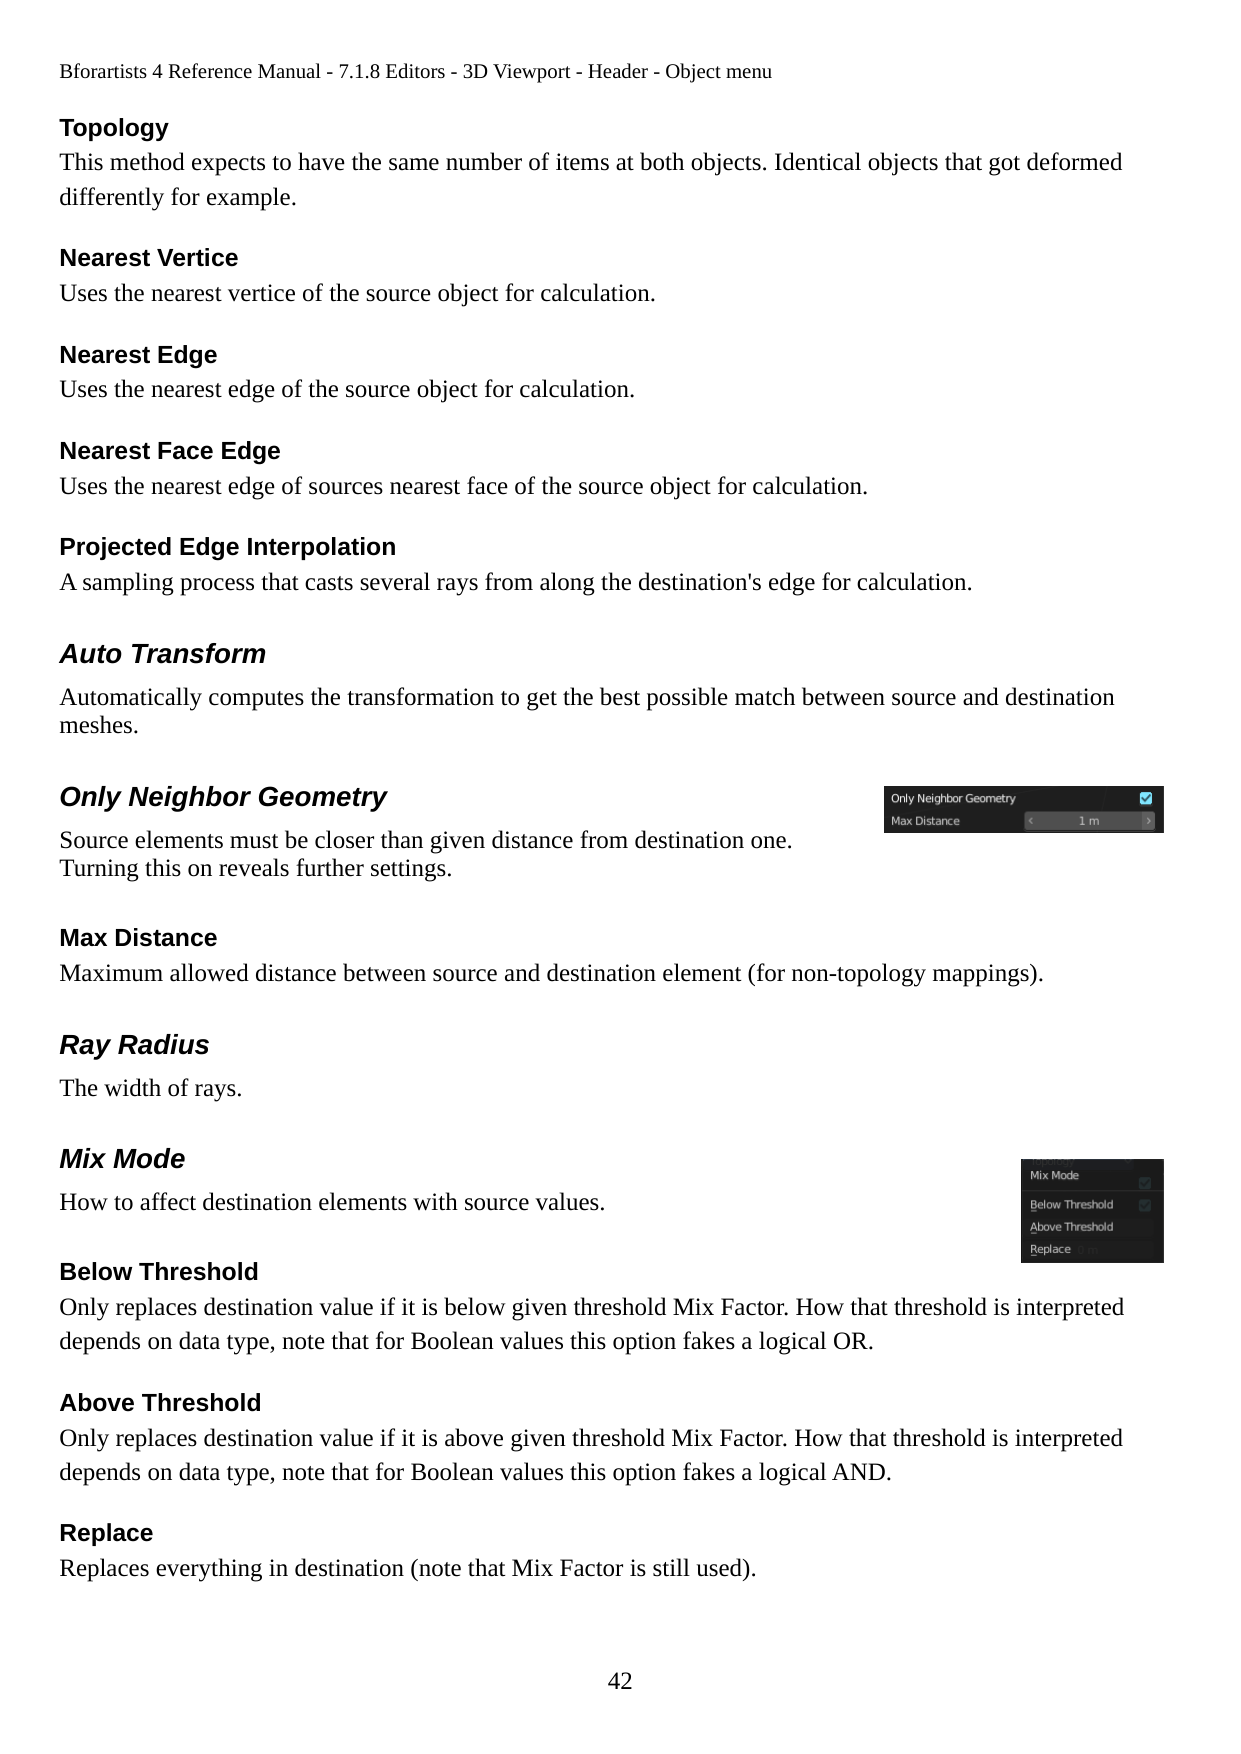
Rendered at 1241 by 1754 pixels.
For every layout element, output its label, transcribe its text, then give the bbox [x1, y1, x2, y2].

subtitle Max Distance [59, 923, 1181, 952]
text How to affect destination elements with source values. [59, 1187, 1021, 1216]
subtitle Mix Mode [59, 1143, 1181, 1174]
subtitle Topology [59, 113, 1181, 141]
subtitle Nearest Face Edge [59, 436, 1181, 465]
picture [884, 786, 1164, 833]
subtitle Replace [59, 1519, 1181, 1547]
subtitle Only Neighbor Geometry [59, 780, 1181, 812]
text Replaces everything in destination (note that Mix Factor is still used). [59, 1553, 1181, 1582]
subtitle Auto Transform [59, 637, 1181, 669]
picture [1021, 1159, 1164, 1263]
subtitle Above Threshold [59, 1388, 1181, 1416]
text Source elements must be closer than given distance from destination one. Turning this on reveals further settings. [59, 825, 1181, 882]
text Uses the nearest vertice of the source object for calculation. [59, 278, 1181, 307]
text Uses the nearest edge of the source object for calculation. [59, 374, 1181, 403]
text Only replaces destination value if it is above given threshold Mix Factor. How that threshold is interpreted depends on data type, note that for Boolean values this option fakes a logical AND. [59, 1423, 1181, 1486]
text This method expects to have the same number of items at both objects. Identical objects that got deformed differently for example. [59, 147, 1181, 211]
subtitle Projected Edge Interpolation [59, 532, 1181, 561]
text Automatically computes the transformation to get the best possible match between source and destination meshes. [59, 682, 1181, 739]
subtitle Ray Radius [59, 1028, 1181, 1060]
text Uses the nearest edge of sources nearest face of the source object for calculation. [59, 471, 1181, 500]
subtitle Nearest Edge [59, 340, 1181, 368]
subtitle Below Threshold [59, 1257, 1181, 1286]
text Maximum allowed distance between source and destination element (for non-topology mappings). [59, 958, 1181, 987]
text A sampling process that casts several rays from along the destination's edge for calculation. [59, 567, 1181, 596]
text Only replaces destination value if it is below given threshold Mix Factor. How that threshold is interpreted depends on data type, note that for Boolean values this option fakes a logical OR. [59, 1292, 1181, 1355]
subtitle Nearest Vertice [59, 243, 1181, 272]
text The width of rays. [59, 1073, 1181, 1101]
